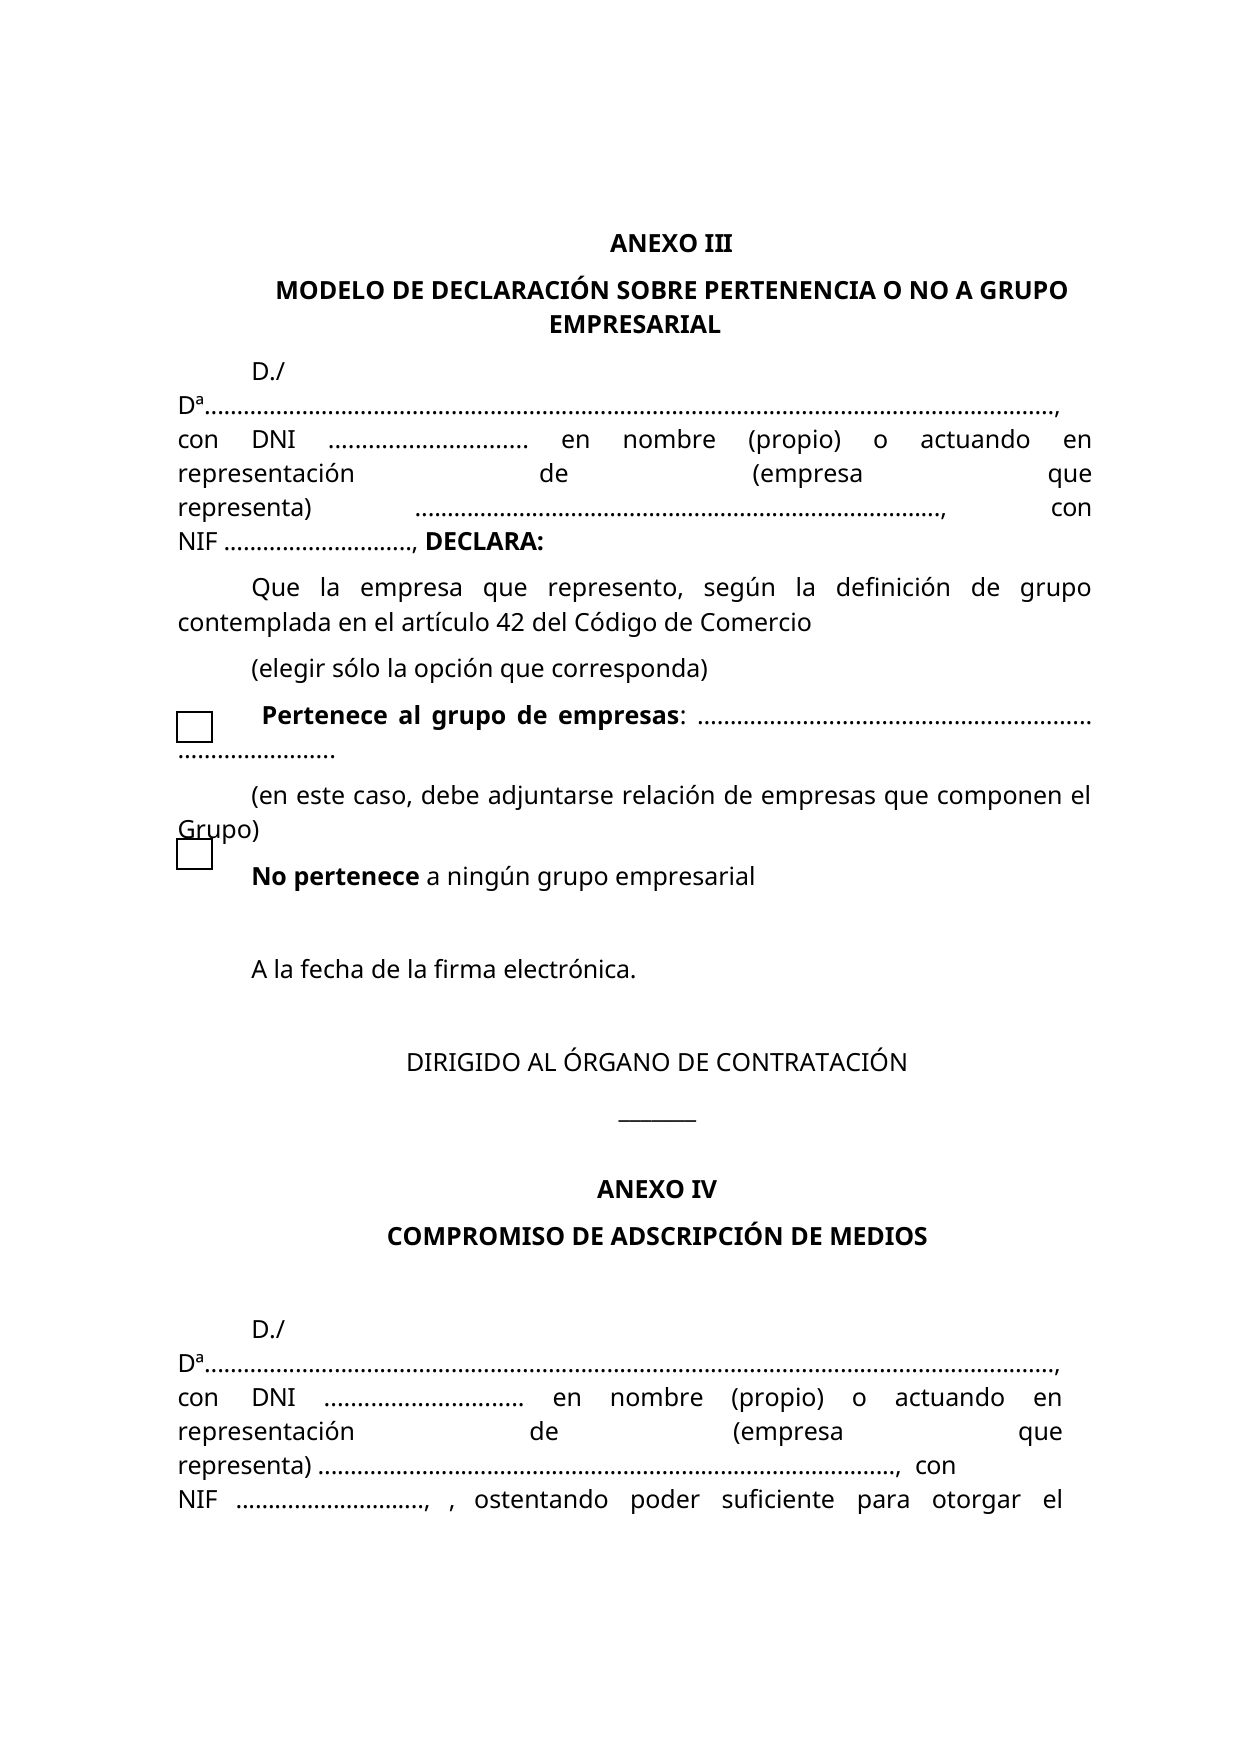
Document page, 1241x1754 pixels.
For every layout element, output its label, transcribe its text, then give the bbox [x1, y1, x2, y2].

text Que la empresa que represento, según la definición de grupo contemplada en el artículo 42 del Código de Comercio [177, 570, 1093, 638]
text D./Dª..................................................................................................................................., con DNI .............................. en nombre (propio) o actuando en representación de (empresa que representa) ........................................................................................., con NIF ............................., , ostentando poder suficiente para otorgar el [177, 1312, 1063, 1516]
text Pertenece al grupo de empresas: …………………………………………………...…………………... [177, 697, 1093, 765]
text D./Dª..................................................................................................................................., con DNI .............................. en nombre (propio) o actuando en representación de (empresa que representa) ................................................................................., con NIF ............................., DECLARA: [177, 353, 1093, 558]
text ANEXO III [177, 226, 1093, 260]
text (elegir sólo la opción que corresponda) [177, 651, 1093, 685]
text A la fecha de la firma electrónica. [177, 952, 1093, 986]
text No pertenece a ningún grupo empresarial [177, 858, 1093, 893]
text COMPROMISO DE ADSCRIPCIÓN DE MEDIOS [177, 1218, 1063, 1253]
text DIRIGIDO AL ÓRGANO DE CONTRATACIÓN [177, 1045, 1063, 1079]
text (en este caso, debe adjuntarse relación de empresas que componen el Grupo) [177, 778, 1093, 846]
text ANEXO IV [177, 1172, 1063, 1206]
text MODELO DE DECLARACIÓN SOBRE PERTENENCIA O NO A GRUPO EMPRESARIAL [177, 273, 1093, 341]
text _______ [177, 1091, 1063, 1125]
